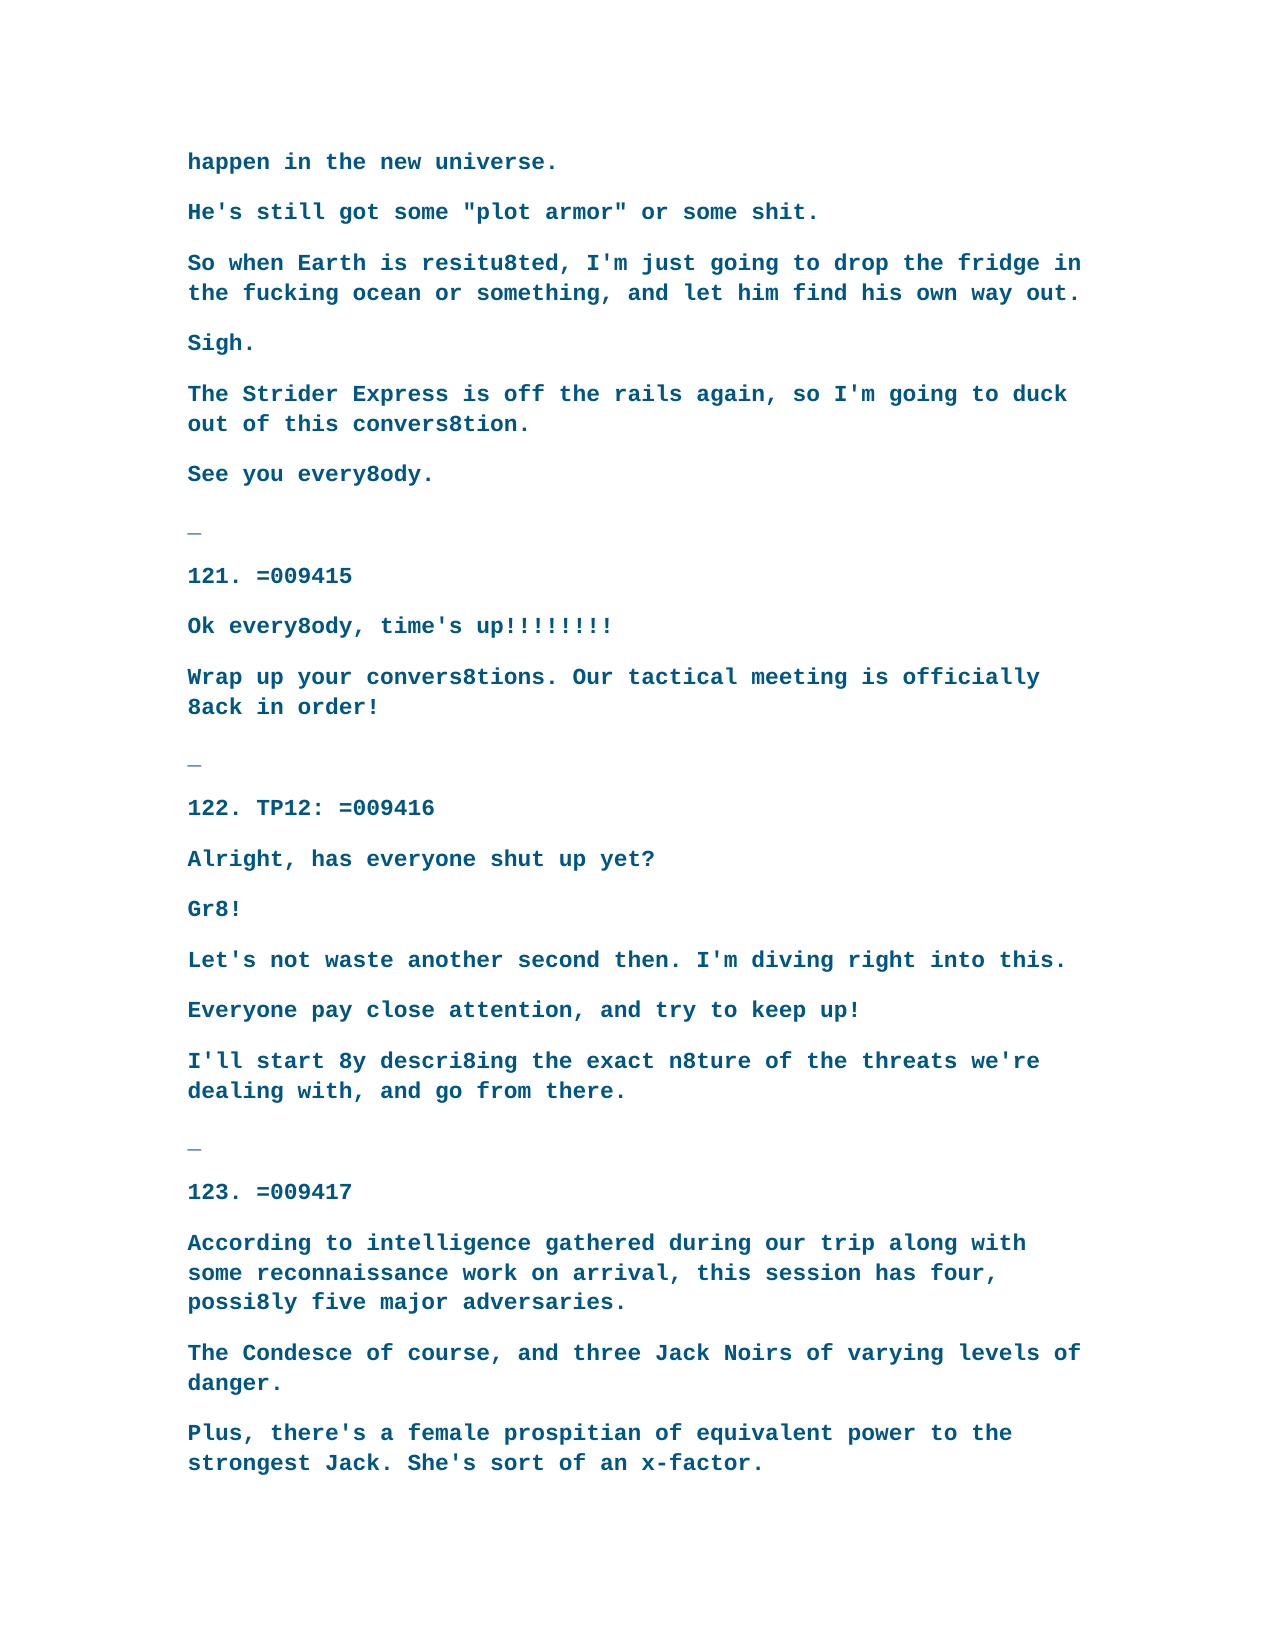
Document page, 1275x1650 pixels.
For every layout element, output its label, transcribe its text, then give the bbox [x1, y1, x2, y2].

text _ [187, 1130, 1087, 1156]
text Wrap up your convers8tions. Our tactical meeting is officially 8ack in order! [187, 665, 1087, 721]
text _ [187, 746, 1087, 772]
text He's still got some "plot armor" or some shit. [187, 201, 1087, 227]
text 122. TP12: =009416 [187, 796, 1087, 822]
text happen in the new universe. [187, 150, 1087, 176]
text So when Earth is resitu8ted, I'm just going to drop the fridge in the fucking ocean or something, and let him find his own way out. [187, 251, 1087, 307]
text Let's not waste another second then. I'm diving right into this. [187, 948, 1087, 974]
text Sigh. [187, 332, 1087, 358]
text Alright, has everyone shut up yet? [187, 847, 1087, 873]
text 123. =009417 [187, 1180, 1087, 1206]
text 121. =009415 [187, 564, 1087, 590]
text Plus, there's a female prospitian of equivalent power to the strongest Jack. She's sort of an x-factor. [187, 1422, 1087, 1477]
text According to intelligence gathered during our trip along with some reconnaissance work on arrival, this session has four, possi8ly five major adversaries. [187, 1231, 1087, 1317]
text Gr8! [187, 897, 1087, 923]
text The Condesce of course, and three Jack Noirs of varying levels of danger. [187, 1341, 1087, 1397]
text I'll start 8y descri8ing the exact n8ture of the threats we're dealing with, and go from there. [187, 1049, 1087, 1105]
text _ [187, 513, 1087, 539]
text The Strider Express is off the rails again, so I'm going to duck out of this convers8tion. [187, 382, 1087, 438]
text Everyone pay close attention, and try to keep up! [187, 999, 1087, 1025]
text See you every8ody. [187, 463, 1087, 489]
text Ok every8ody, time's up!!!!!!!! [187, 614, 1087, 641]
